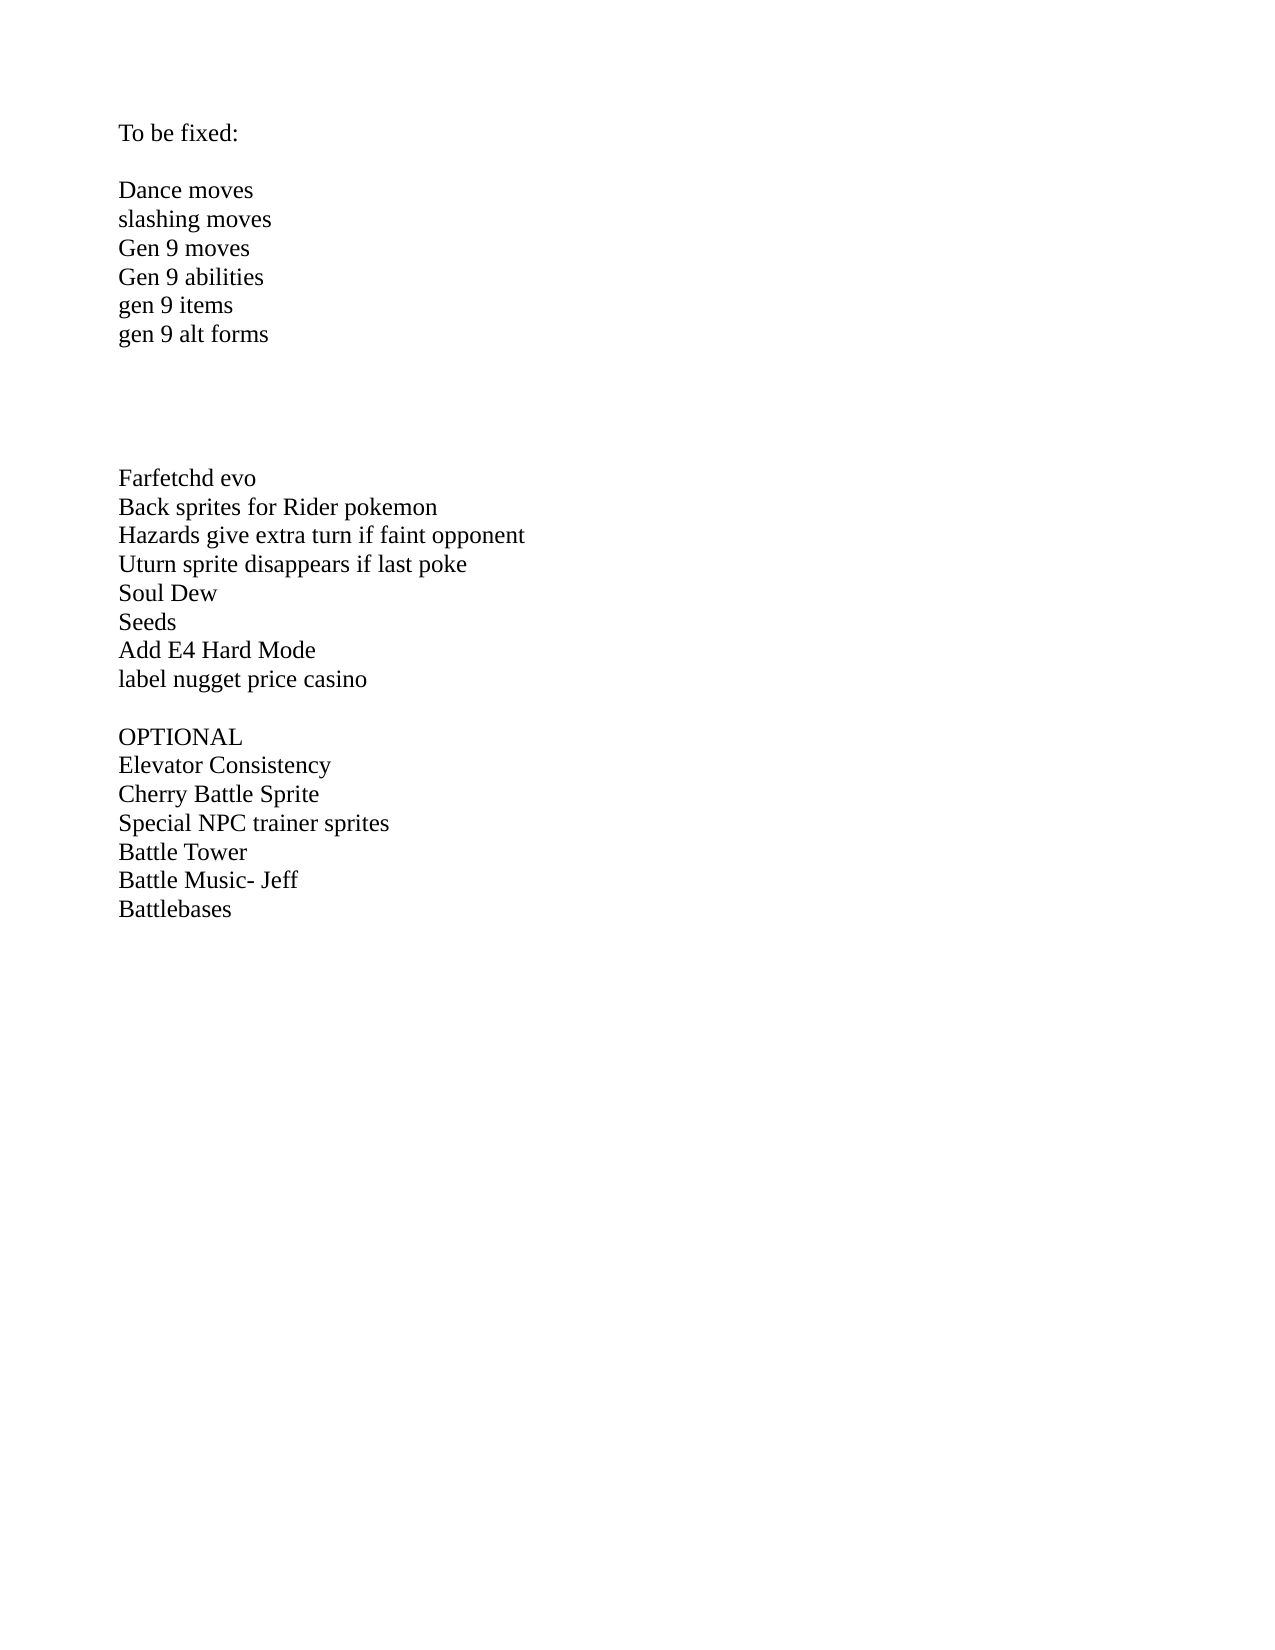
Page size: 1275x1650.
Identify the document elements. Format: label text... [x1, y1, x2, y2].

text Seeds [118, 607, 1157, 636]
text Soul Dew [118, 578, 1157, 607]
text Special NPC trainer sprites [118, 808, 1157, 837]
text slashing moves [118, 204, 1157, 233]
text Battle Tower [118, 837, 1157, 866]
text Gen 9 moves [118, 233, 1157, 262]
text Battlebases [118, 894, 1157, 923]
text OPTIONAL [118, 722, 1157, 751]
text Dance moves [118, 176, 1157, 204]
text label nugget price casino [118, 664, 1157, 693]
text Battle Music- Jeff [118, 866, 1157, 894]
text Gen 9 abilities [118, 262, 1157, 291]
text gen 9 items [118, 291, 1157, 319]
text Farfetchd evo [118, 463, 1157, 492]
text Uturn sprite disappears if last poke [118, 549, 1157, 578]
text Hazards give extra turn if faint opponent [118, 521, 1157, 549]
text Add E4 Hard Mode [118, 636, 1157, 664]
text Back sprites for Rider pokemon [118, 492, 1157, 521]
text gen 9 alt forms [118, 319, 1157, 348]
text Cherry Battle Sprite [118, 779, 1157, 808]
text Elevator Consistency [118, 751, 1157, 779]
text To be fixed: [118, 118, 1157, 147]
